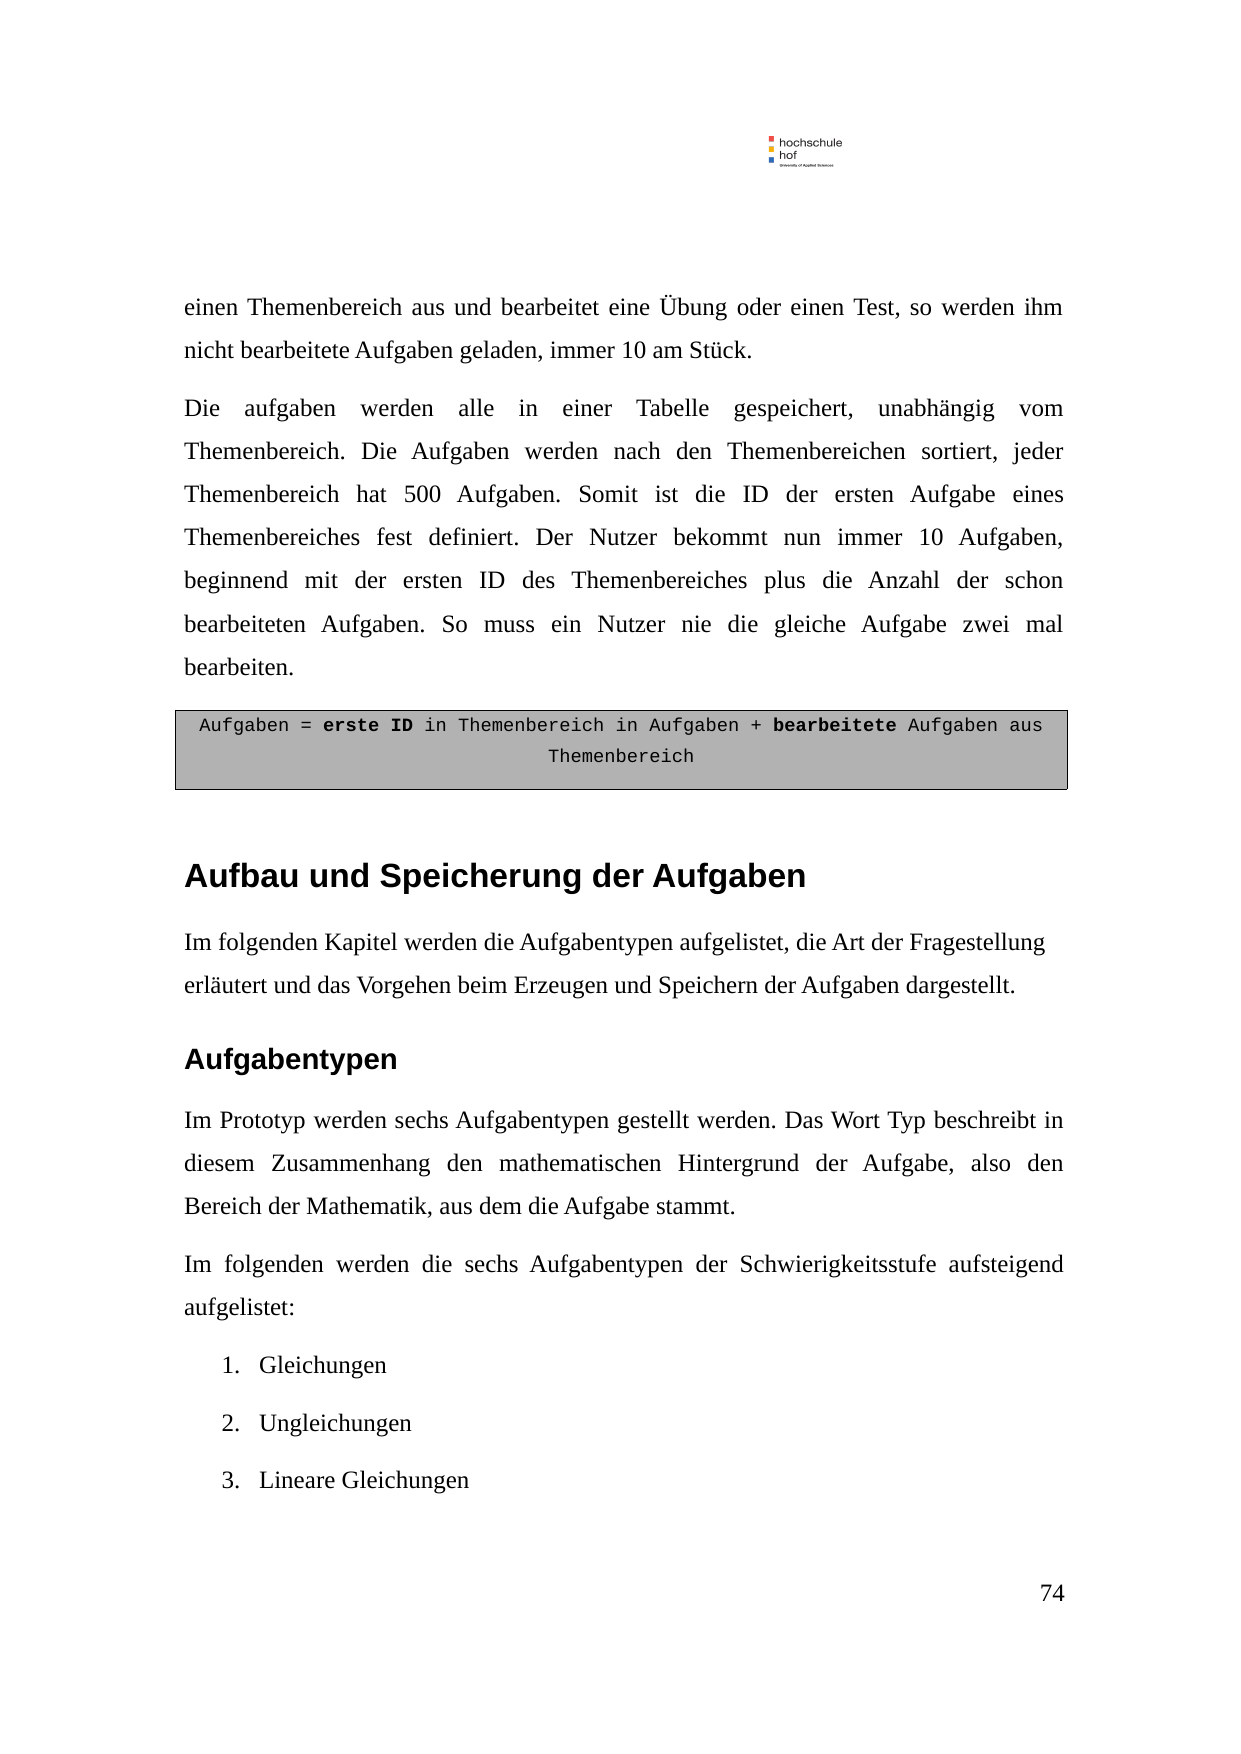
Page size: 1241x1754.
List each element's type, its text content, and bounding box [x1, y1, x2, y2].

picture [768, 136, 842, 167]
table_header Aufgaben = erste ID in Themenbereich in Aufgaben + bearbeitete Aufgaben aus Themenbereich [176, 711, 1067, 789]
list Gleichungen [221, 1350, 1064, 1379]
text Die aufgaben werden alle in einer Tabelle gespeichert, unabhängig vom Themenbereich. Die Aufgaben werden nach den Themenbereichen sortiert, jeder Themenbereich hat 500 Aufgaben. Somit ist die ID der ersten Aufgabe eines Themenbereiches fest definiert. Der Nutzer bekommt nun immer 10 Aufgaben, beginnend mit der ersten ID des Themenbereiches plus die Anzahl der schon bearbeiteten Aufgaben. So muss ein Nutzer nie die gleiche Aufgabe zwei mal bearbeiten. [184, 393, 1064, 681]
text Im Prototyp werden sechs Aufgabentypen gestellt werden. Das Wort Typ beschreibt in diesem Zusammenhang den mathematischen Hintergrund der Aufgabe, also den Bereich der Mathematik, aus dem die Aufgabe stammt. [184, 1105, 1064, 1220]
text Im folgenden werden die sechs Aufgabentypen der Schwierigkeitsstufe aufsteigend aufgelistet: [184, 1249, 1064, 1321]
subtitle Aufgabentypen [184, 1042, 1064, 1076]
list Ungleichungen [221, 1408, 1064, 1436]
text einen Themenbereich aus und bearbeitet eine Übung oder einen Test, so werden ihm nicht bearbeitete Aufgaben geladen, immer 10 am Stück. [184, 292, 1064, 364]
list Lineare Gleichungen [221, 1465, 1064, 1494]
subtitle Aufbau und Speicherung der Aufgaben [184, 856, 1064, 895]
text Im folgenden Kapitel werden die Aufgabentypen aufgelistet, die Art der Fragestellung erläutert und das Vorgehen beim Erzeugen und Speichern der Aufgaben dargestellt. [184, 927, 1064, 998]
